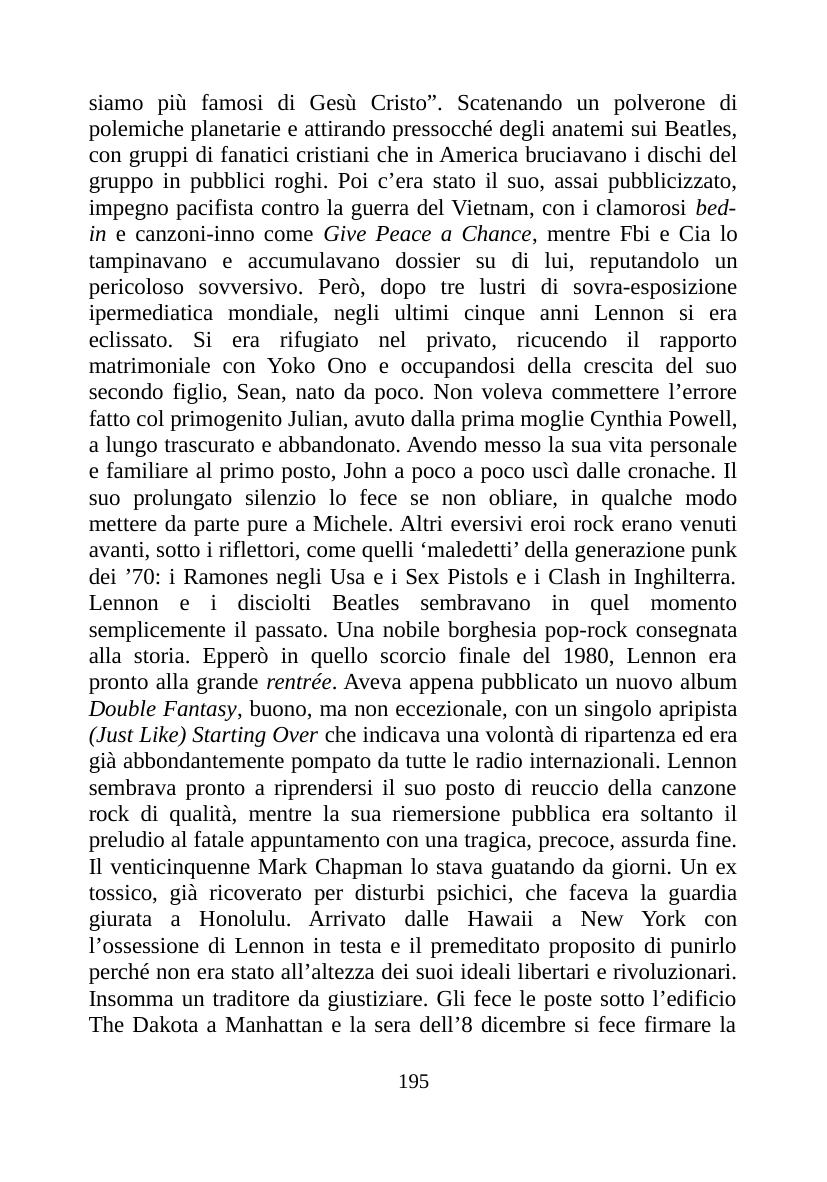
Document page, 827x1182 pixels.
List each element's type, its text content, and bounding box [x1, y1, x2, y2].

text siamo più famosi di Gesù Cristo”. Scatenando un polverone di polemiche planetarie e attirando pressocché degli anatemi sui Beatles, con gruppi di fanatici cristiani che in America bruciavano i dischi del gruppo in pubblici roghi. Poi c’era stato il suo, assai pubblicizzato, impegno pacifista contro la guerra del Vietnam, con i clamorosi bed-in e canzoni-inno come Give Peace a Chance, mentre Fbi e Cia lo tampinavano e accumulavano dossier su di lui, reputandolo un pericoloso sovversivo. Però, dopo tre lustri di sovra-esposizione ipermediatica mondiale, negli ultimi cinque anni Lennon si era eclissato. Si era rifugiato nel privato, ricucendo il rapporto matrimoniale con Yoko Ono e occupandosi della crescita del suo secondo figlio, Sean, nato da poco. Non voleva commettere l’errore fatto col primogenito Julian, avuto dalla prima moglie Cynthia Powell, a lungo trascurato e abbandonato. Avendo messo la sua vita personale e familiare al primo posto, John a poco a poco uscì dalle cronache. Il suo prolungato silenzio lo fece se non obliare, in qualche modo mettere da parte pure a Michele. Altri eversivi eroi rock erano venuti avanti, sotto i riflettori, come quelli ‘maledetti’ della generazione punk dei ’70: i Ramones negli Usa e i Sex Pistols e i Clash in Inghilterra. Lennon e i disciolti Beatles sembravano in quel momento semplicemente il passato. Una nobile borghesia pop-rock consegnata alla storia. Epperò in quello scorcio finale del 1980, Lennon era pronto alla grande rentrée. Aveva appena pubblicato un nuovo album Double Fantasy, buono, ma non eccezionale, con un singolo apripista (Just Like) Starting Over che indicava una volontà di ripartenza ed era già abbondantemente pompato da tutte le radio internazionali. Lennon sembrava pronto a riprendersi il suo posto di reuccio della canzone rock di qualità, mentre la sua riemersione pubblica era soltanto il preludio al fatale appuntamento con una tragica, precoce, assurda fine. Il venticinquenne Mark Chapman lo stava guatando da giorni. Un ex tossico, già ricoverato per disturbi psichici, che faceva la guardia giurata a Honolulu. Arrivato dalle Hawaii a New York con l’ossessione di Lennon in testa e il premeditato proposito di punirlo perché non era stato all’altezza dei suoi ideali libertari e rivoluzionari. Insomma un traditore da giustiziare. Gli fece le poste sotto l’edificio The Dakota a Manhattan e la sera dell’8 dicembre si fece firmare la [88, 88, 738, 1037]
